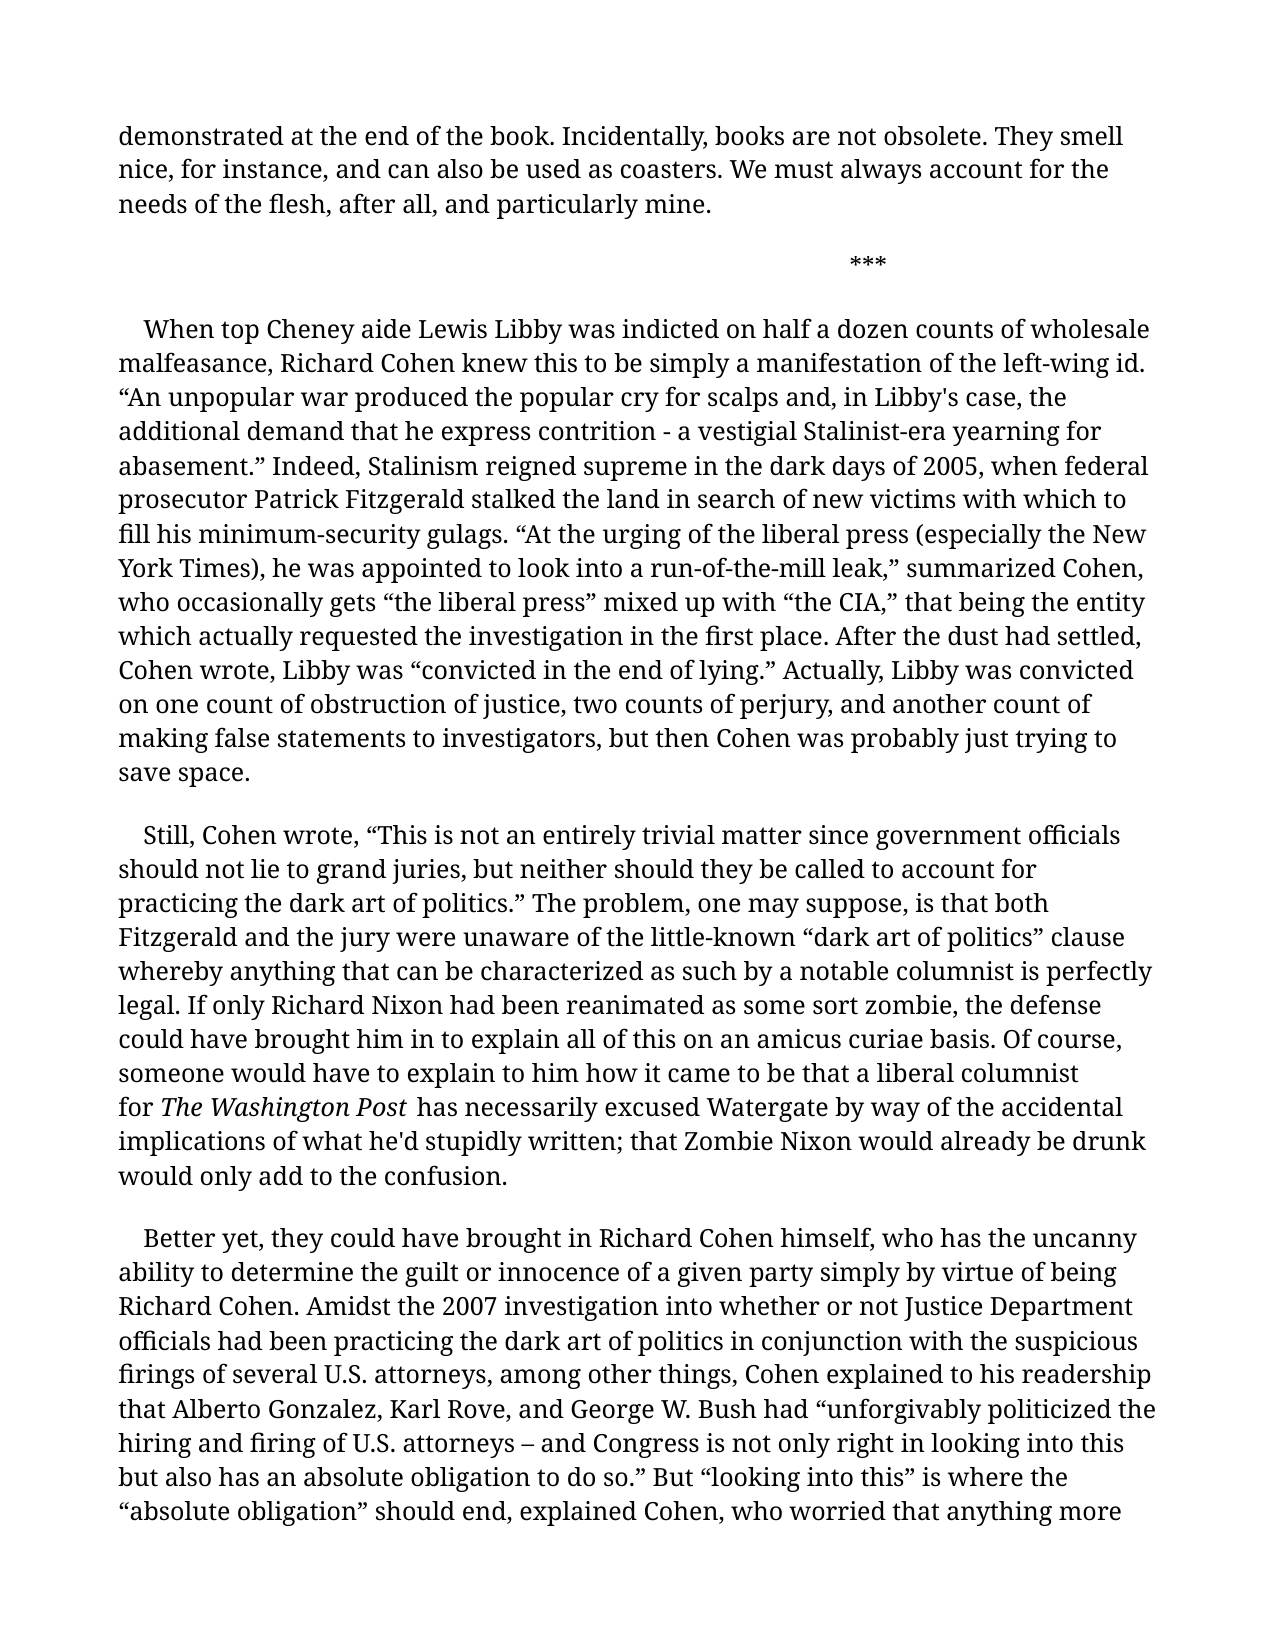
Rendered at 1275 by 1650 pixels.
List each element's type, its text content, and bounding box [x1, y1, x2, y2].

text *** [118, 249, 1157, 283]
text When top Cheney aide Lewis Libby was indicted on half a dozen counts of wholesale malfeasance, Richard Cohen knew this to be simply a manifestation of the left-wing id. “An unpopular war produced the popular cry for scalps and, in Libby's case, the additional demand that he express contrition - a vestigial Stalinist-era yearning for abasement.” Indeed, Stalinism reigned supreme in the dark days of 2005, when federal prosecutor Patrick Fitzgerald stalked the land in search of new victims with which to fill his minimum-security gulags. “At the urging of the liberal press (especially the New York Times), he was appointed to look into a run-of-the-mill leak,” summarized Cohen, who occasionally gets “the liberal press” mixed up with “the CIA,” that being the entity which actually requested the investigation in the first place. After the dust had settled, Cohen wrote, Libby was “convicted in the end of lying.” Actually, Libby was convicted on one count of obstruction of justice, two counts of perjury, and another count of making false statements to investigators, but then Cohen was probably just trying to save space. [118, 312, 1157, 789]
text demonstrated at the end of the book. Incidentally, books are not obsolete. They smell nice, for instance, and can also be used as coasters. We must always account for the needs of the flesh, after all, and particularly mine. [118, 118, 1157, 220]
text Still, Cohen wrote, “This is not an entirely trivial matter since government officials should not lie to grand juries, but neither should they be called to account for practicing the dark art of politics.” The problem, one may suppose, is that both Fitzgerald and the jury were unaware of the little-known “dark art of politics” clause whereby anything that can be characterized as such by a notable columnist is perfectly legal. If only Richard Nixon had been reanimated as some sort zombie, the defense could have brought him in to explain all of this on an amicus curiae basis. Of course, someone would have to explain to him how it came to be that a liberal columnist for The Washington Post has necessarily excused Watergate by way of the accidental implications of what he'd stupidly written; that Zombie Nixon would already be drunk would only add to the confusion. [118, 817, 1157, 1192]
text Better yet, they could have brought in Richard Cohen himself, who has the uncanny ability to determine the guilt or innocence of a given party simply by virtue of being Richard Cohen. Amidst the 2007 investigation into whether or not Justice Department officials had been practicing the dark art of politics in conjunction with the suspicious firings of several U.S. attorneys, among other things, Cohen explained to his readership that Alberto Gonzalez, Karl Rove, and George W. Bush had “unforgivably politicized the hiring and firing of U.S. attorneys – and Congress is not only right in looking into this but also has an absolute obligation to do so.” But “looking into this” is where the “absolute obligation” should end, explained Cohen, who worried that anything more [118, 1221, 1157, 1527]
